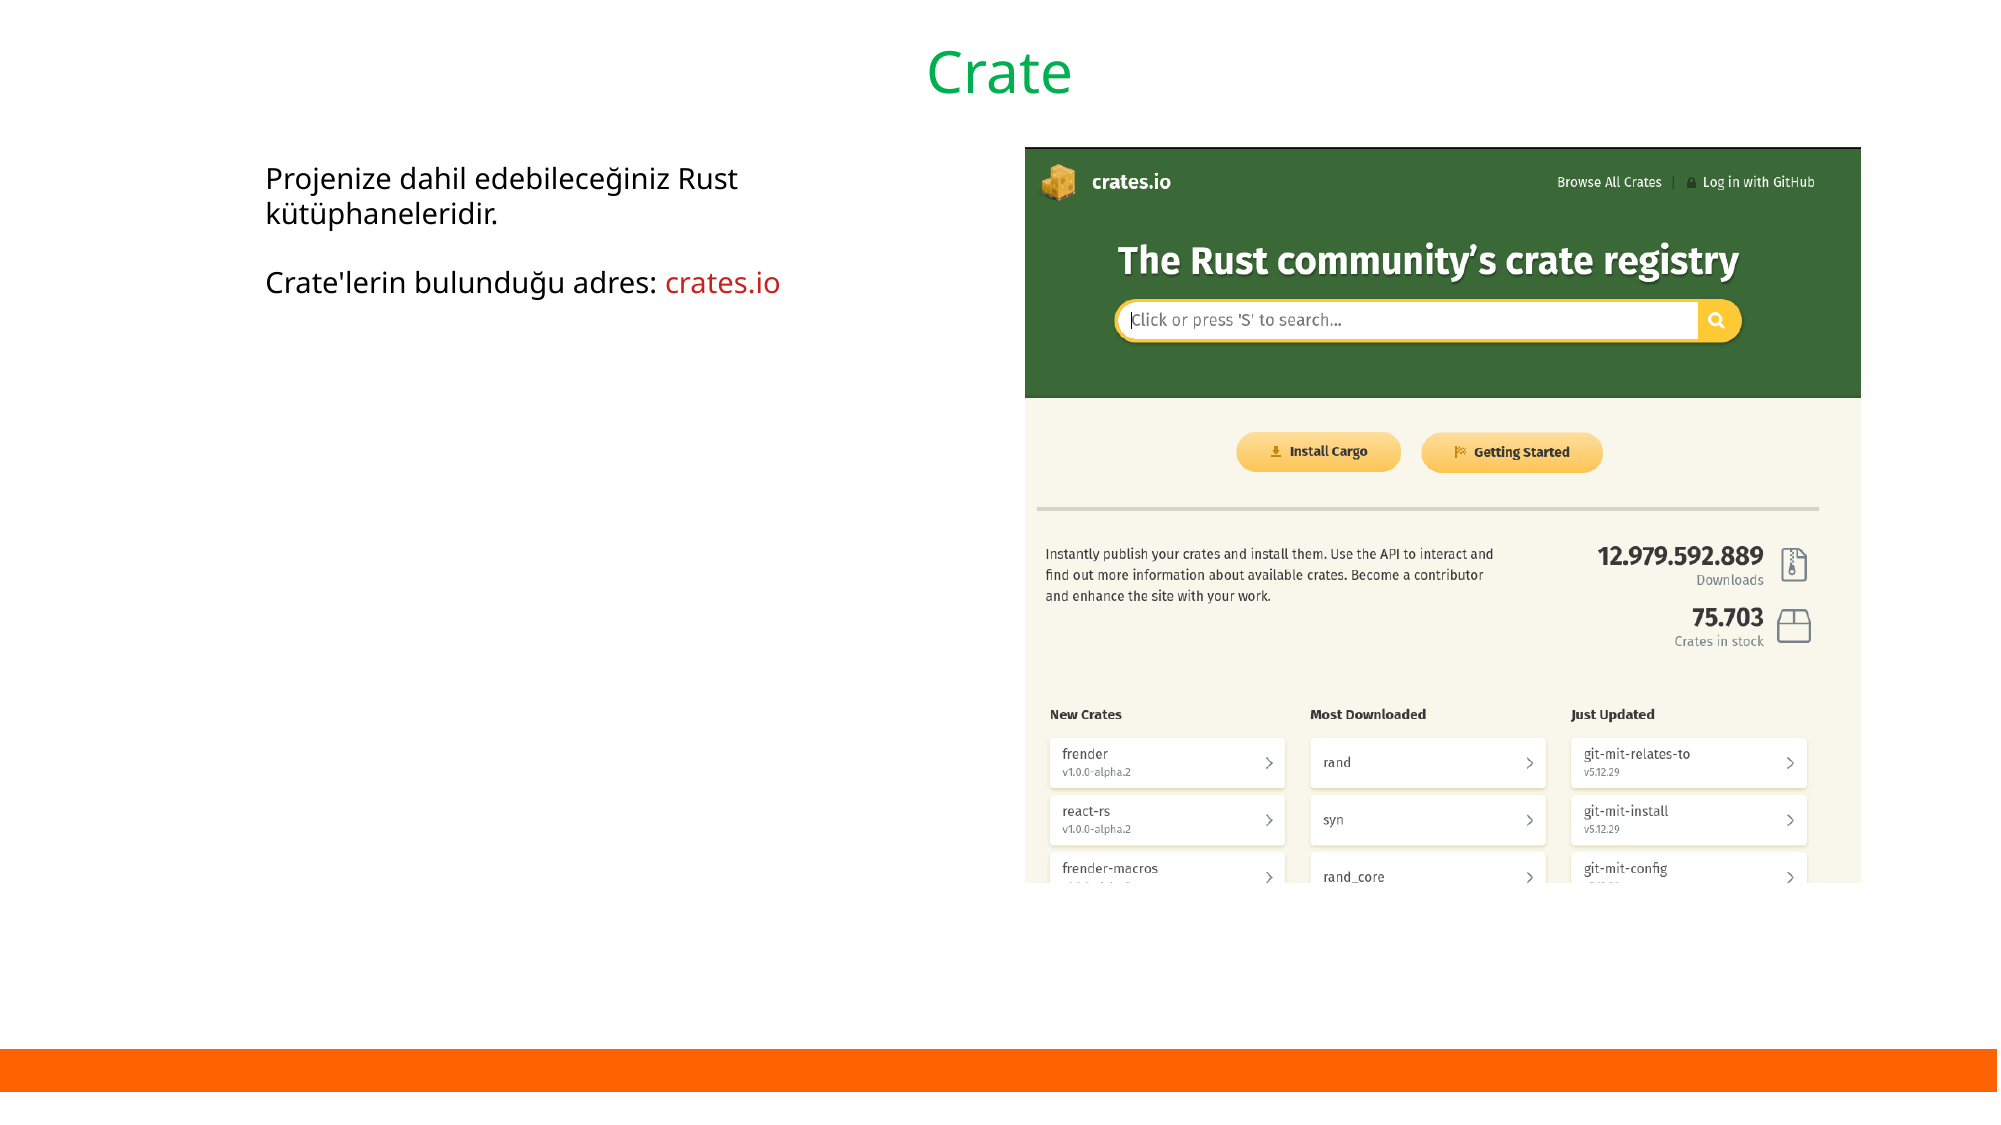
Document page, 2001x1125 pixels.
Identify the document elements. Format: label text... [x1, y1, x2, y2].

text_box Projenize dahil edebileceğiniz Rust kütüphaneleridir. Crate'lerin bulunduğu adres: crates.io [250, 152, 975, 268]
text_box [0, 1049, 1997, 1092]
text_box Crate [420, 28, 1580, 119]
picture [1025, 147, 1861, 883]
